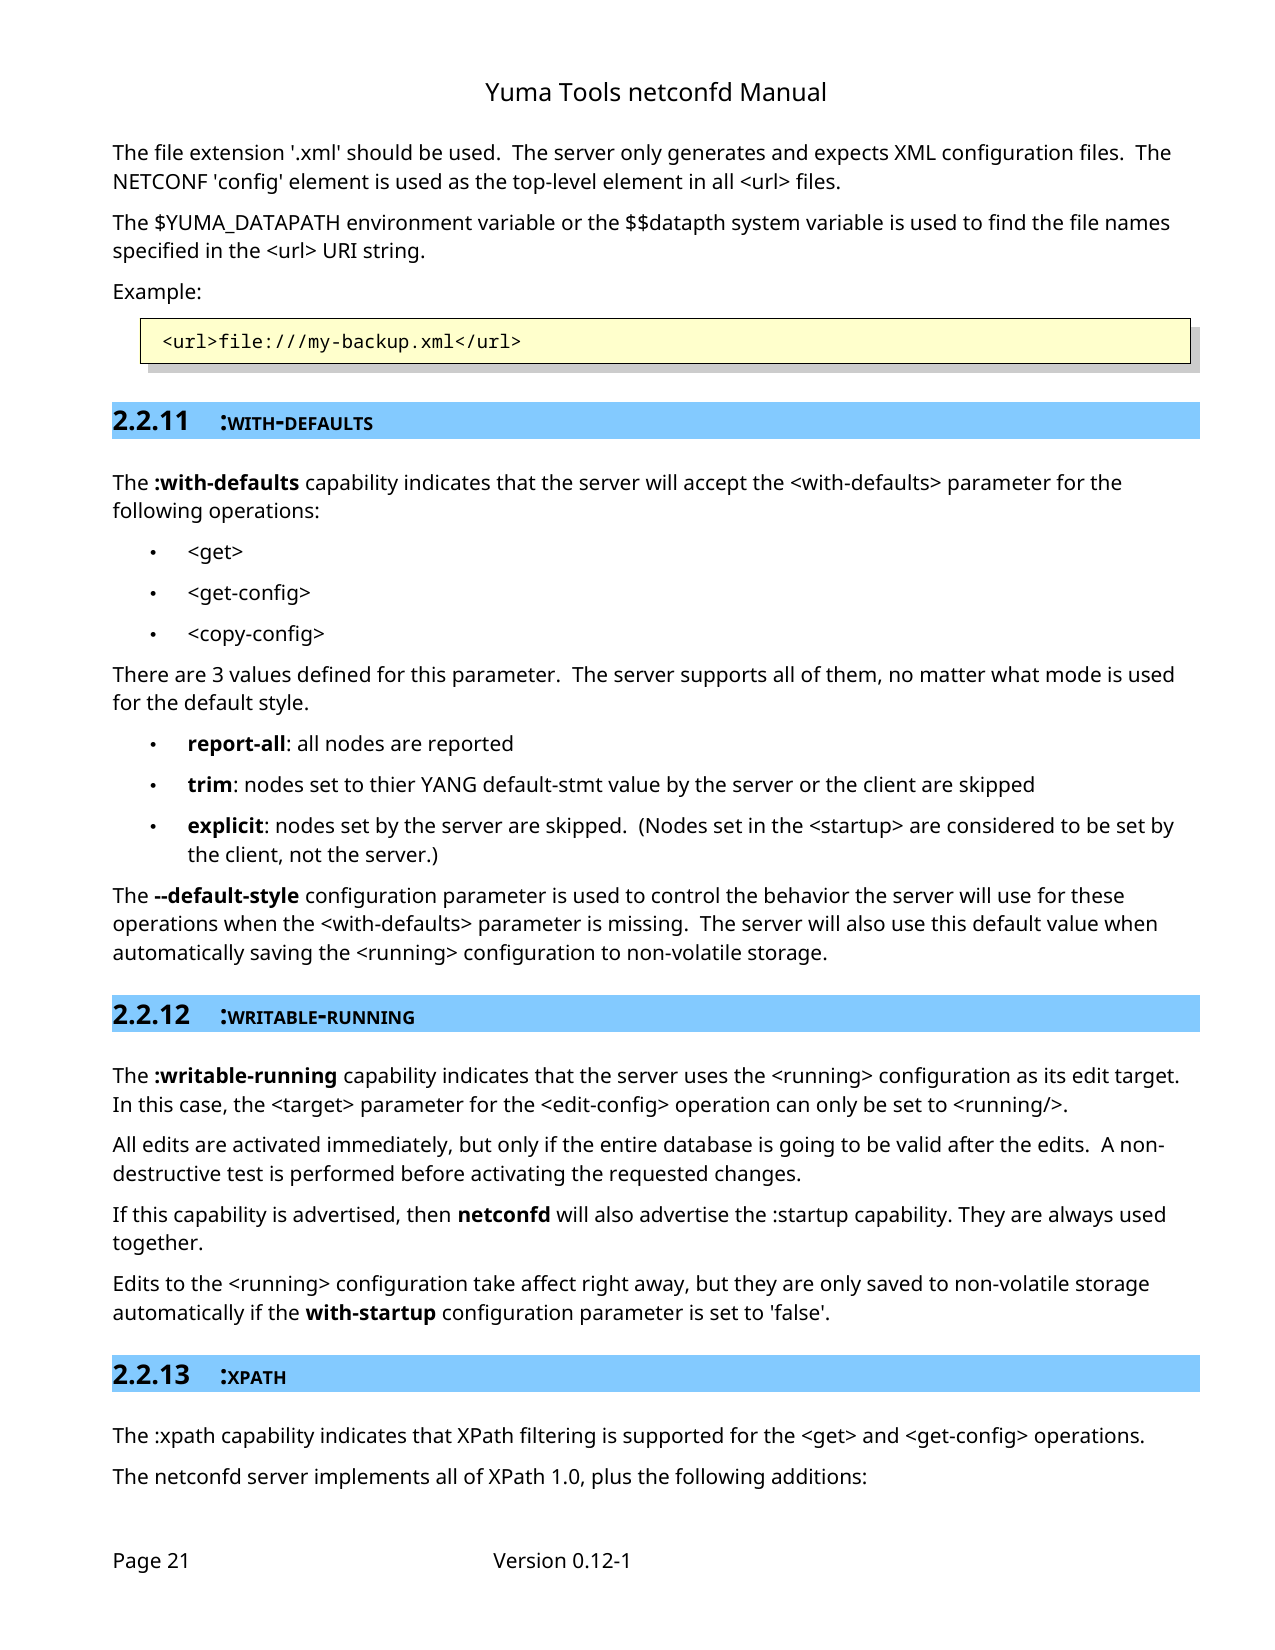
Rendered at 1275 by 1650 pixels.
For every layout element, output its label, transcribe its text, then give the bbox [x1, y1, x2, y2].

text The file extension '.xml' should be used. The server only generates and expects XML configuration files. The NETCONF 'config' element is used as the top-level element in all <url> files. [112, 138, 1200, 195]
subtitle :with-defaults [112, 402, 1200, 439]
text Edits to the <running> configuration take affect right away, but they are only saved to non-volatile storage automatically if the with-startup configuration parameter is set to 'false'. [112, 1269, 1200, 1326]
text If this capability is advertised, then netconfd will also advertise the :startup capability. They are always used together. [112, 1200, 1200, 1257]
text The :xpath capability indicates that XPath filtering is supported for the <get> and <get-config> operations. [112, 1421, 1200, 1450]
text Example: [112, 277, 1200, 306]
text The :with-defaults capability indicates that the server will accept the <with-defaults> parameter for the following operations: [112, 468, 1200, 525]
list explicit: nodes set by the server are skipped. (Nodes set in the <startup> are considered to be set by the client, not the server.) [150, 811, 1200, 868]
text The $YUMA_DATAPATH environment variable or the $$datapth system variable is used to find the file names specified in the <url> URI string. [112, 208, 1200, 265]
list <get> [150, 537, 1200, 566]
text The :writable-running capability indicates that the server uses the <running> configuration as its edit target. In this case, the <target> parameter for the <edit-config> operation can only be set to <running/>. [112, 1061, 1200, 1118]
list report-all: all nodes are reported [150, 729, 1200, 758]
list trim: nodes set to thier YANG default-stmt value by the server or the client are skipped [150, 770, 1200, 799]
subtitle :xpath [112, 1355, 1200, 1392]
text The netconfd server implements all of XPath 1.0, plus the following additions: [112, 1462, 1200, 1491]
text There are 3 values defined for this parameter. The server supports all of them, no matter what mode is used for the default style. [112, 660, 1200, 717]
list <get-config> [150, 578, 1200, 607]
list <copy-config> [150, 619, 1200, 648]
text The --default-style configuration parameter is used to control the behavior the server will use for these operations when the <with-defaults> parameter is missing. The server will also use this default value when automatically saving the <running> configuration to non-volatile storage. [112, 881, 1200, 966]
text All edits are activated immediately, but only if the entire database is going to be valid after the edits. A non-destructive test is performed before activating the requested changes. [112, 1131, 1200, 1187]
subtitle :writable-running [112, 995, 1200, 1032]
text <url>file:///my-backup.xml</url> [141, 319, 1190, 363]
